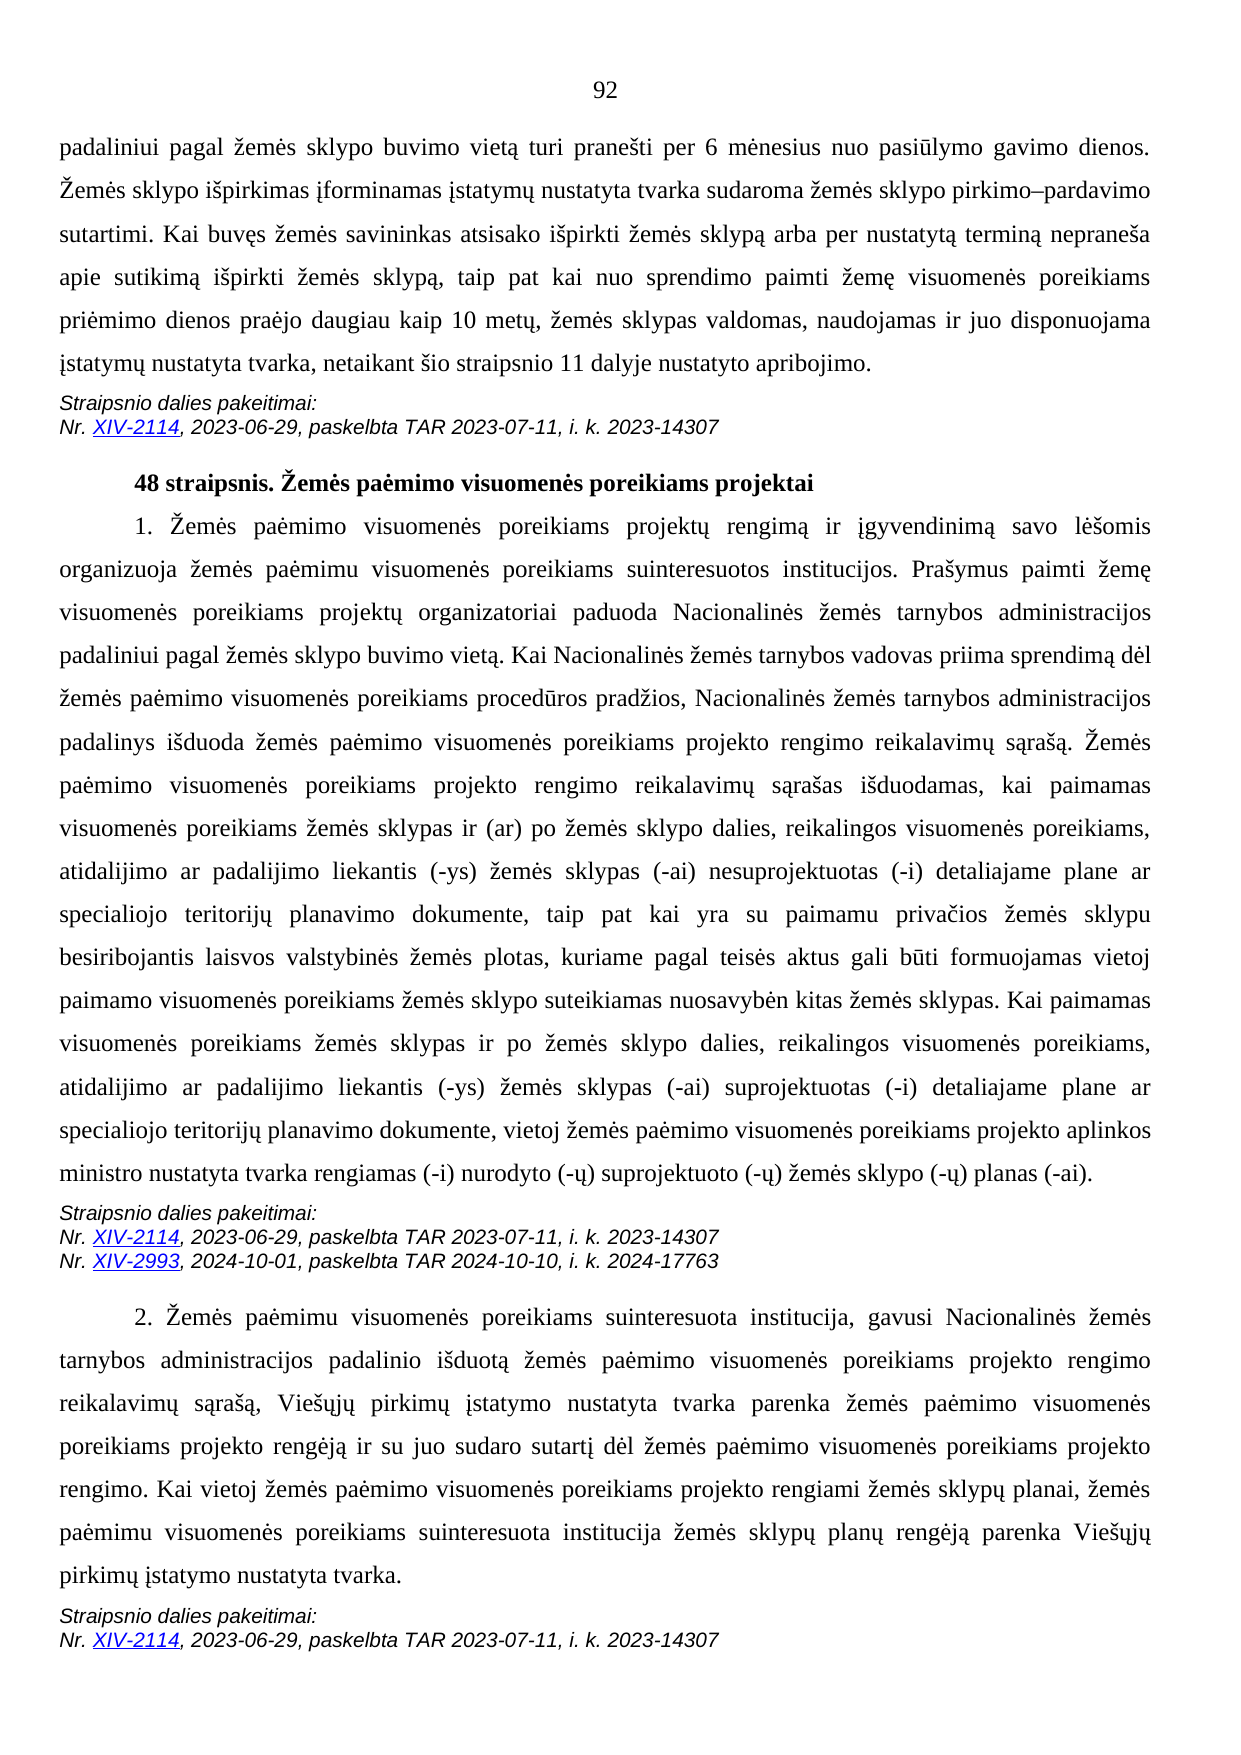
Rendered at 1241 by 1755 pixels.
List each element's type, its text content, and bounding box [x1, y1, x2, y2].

text Nr. XIV-2114, 2023-06-29, paskelbta TAR 2023-07-11, i. k. 2023-14307 [59, 1627, 1152, 1651]
text 1. Žemės paėmimo visuomenės poreikiams projektų rengimą ir įgyvendinimą savo lėšomis organizuoja žemės paėmimu visuomenės poreikiams suinteresuotos institucijos. Prašymus paimti žemę visuomenės poreikiams projektų organizatoriai paduoda Nacionalinės žemės tarnybos administracijos padaliniui pagal žemės sklypo buvimo vietą. Kai Nacionalinės žemės tarnybos vadovas priima sprendimą dėl žemės paėmimo visuomenės poreikiams procedūros pradžios, Nacionalinės žemės tarnybos administracijos padalinys išduoda žemės paėmimo visuomenės poreikiams projekto rengimo reikalavimų sąrašą. Žemės paėmimo visuomenės poreikiams projekto rengimo reikalavimų sąrašas išduodamas, kai paimamas visuomenės poreikiams žemės sklypas ir (ar) po žemės sklypo dalies, reikalingos visuomenės poreikiams, atidalijimo ar padalijimo liekantis (-ys) žemės sklypas (-ai) nesuprojektuotas (-i) detaliajame plane ar specialiojo teritorijų planavimo dokumente, taip pat kai yra su paimamu privačios žemės sklypu besiribojantis laisvos valstybinės žemės plotas, kuriame pagal teisės aktus gali būti formuojamas vietoj paimamo visuomenės poreikiams žemės sklypo suteikiamas nuosavybėn kitas žemės sklypas. Kai paimamas visuomenės poreikiams žemės sklypas ir po žemės sklypo dalies, reikalingos visuomenės poreikiams, atidalijimo ar padalijimo liekantis (-ys) žemės sklypas (-ai) suprojektuotas (-i) detaliajame plane ar specialiojo teritorijų planavimo dokumente, vietoj žemės paėmimo visuomenės poreikiams projekto aplinkos ministro nustatyta tvarka rengiamas (-i) nurodyto (-ų) suprojektuoto (-ų) žemės sklypo (-ų) planas (-ai). [59, 511, 1152, 1187]
text 48 straipsnis. Žemės paėmimo visuomenės poreikiams projektai [59, 468, 1152, 497]
text Nr. XIV-2114, 2023-06-29, paskelbta TAR 2023-07-11, i. k. 2023-14307 [59, 1225, 1152, 1249]
text Nr. XIV-2114, 2023-06-29, paskelbta TAR 2023-07-11, i. k. 2023-14307 [59, 415, 1152, 439]
text Straipsnio dalies pakeitimai: [59, 391, 1152, 415]
text padaliniui pagal žemės sklypo buvimo vietą turi pranešti per 6 mėnesius nuo pasiūlymo gavimo dienos. Žemės sklypo išpirkimas įforminamas įstatymų nustatyta tvarka sudaroma žemės sklypo pirkimo–pardavimo sutartimi. Kai buvęs žemės savininkas atsisako išpirkti žemės sklypą arba per nustatytą terminą nepraneša apie sutikimą išpirkti žemės sklypą, taip pat kai nuo sprendimo paimti žemę visuomenės poreikiams priėmimo dienos praėjo daugiau kaip 10 metų, žemės sklypas valdomas, naudojamas ir juo disponuojama įstatymų nustatyta tvarka, netaikant šio straipsnio 11 dalyje nustatyto apribojimo. [59, 132, 1152, 377]
text Nr. XIV-2993, 2024-10-01, paskelbta TAR 2024-10-10, i. k. 2024-17763 [59, 1249, 1152, 1273]
text Straipsnio dalies pakeitimai: [59, 1201, 1152, 1225]
text 2. Žemės paėmimu visuomenės poreikiams suinteresuota institucija, gavusi Nacionalinės žemės tarnybos administracijos padalinio išduotą žemės paėmimo visuomenės poreikiams projekto rengimo reikalavimų sąrašą, Viešųjų pirkimų įstatymo nustatyta tvarka parenka žemės paėmimo visuomenės poreikiams projekto rengėją ir su juo sudaro sutartį dėl žemės paėmimo visuomenės poreikiams projekto rengimo. Kai vietoj žemės paėmimo visuomenės poreikiams projekto rengiami žemės sklypų planai, žemės paėmimu visuomenės poreikiams suinteresuota institucija žemės sklypų planų rengėją parenka Viešųjų pirkimų įstatymo nustatyta tvarka. [59, 1302, 1152, 1589]
text Straipsnio dalies pakeitimai: [59, 1603, 1152, 1627]
